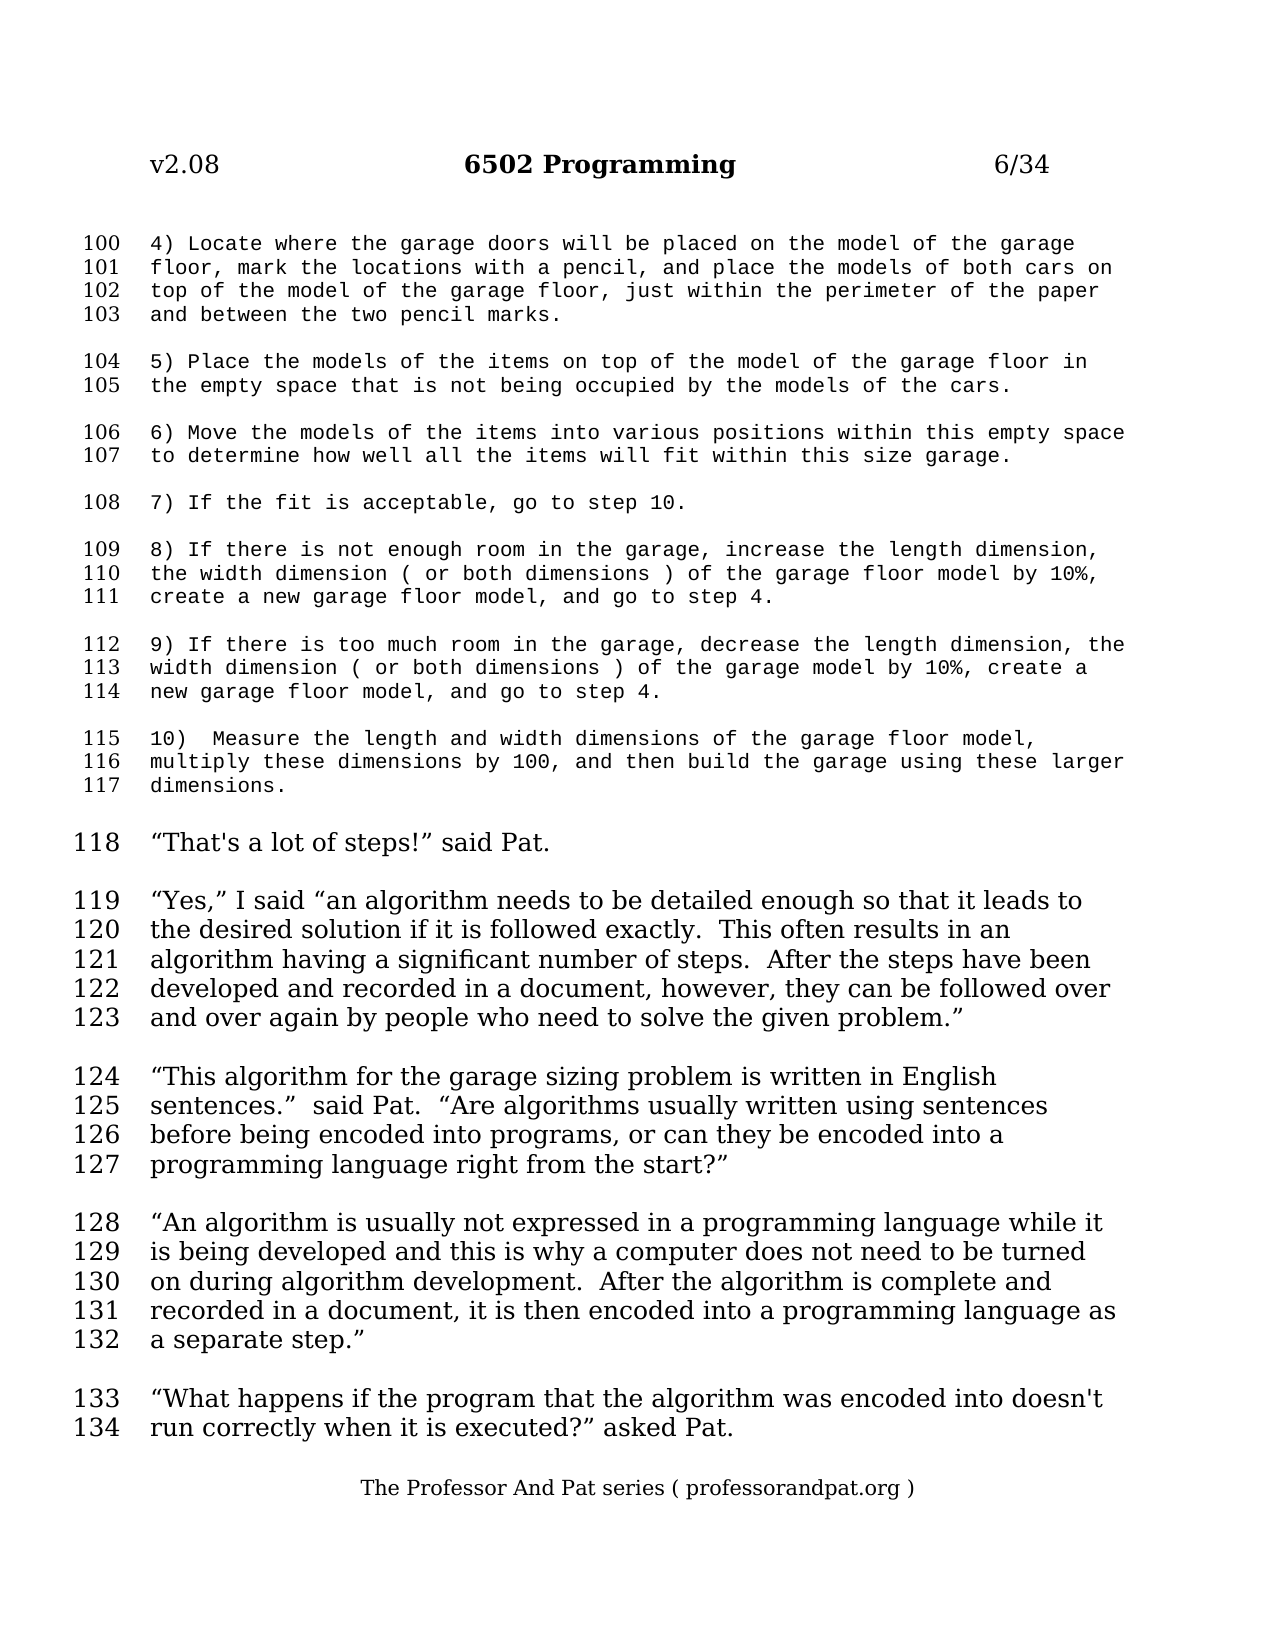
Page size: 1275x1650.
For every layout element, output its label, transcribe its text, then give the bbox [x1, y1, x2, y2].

text “Yes,” I said “an algorithm needs to be detailed enough so that it leads to the desired solution if it is followed exactly. This often results in an algorithm having a significant number of steps. After the steps have been developed and recorded in a document, however, they can be followed over and over again by people who need to solve the given problem.” [150, 886, 1125, 1033]
text 9) If there is too much room in the garage, decrease the length dimension, the width dimension ( or both dimensions ) of the garage model by 10%, create a new garage floor model, and go to step 4. [150, 634, 1125, 704]
text “That's a lot of steps!” said Pat. [150, 828, 1125, 857]
text 4) Locate where the garage doors will be placed on the model of the garage floor, mark the locations with a pencil, and place the models of both cars on top of the model of the garage floor, just within the perimeter of the paper and between the two pencil marks. [150, 233, 1125, 328]
text 8) If there is not enough room in the garage, increase the length dimension, the width dimension ( or both dimensions ) of the garage floor model by 10%, create a new garage floor model, and go to step 4. [150, 539, 1125, 610]
text “An algorithm is usually not expressed in a programming language while it is being developed and this is why a computer does not need to be turned on during algorithm development. After the algorithm is complete and recorded in a document, it is then encoded into a programming language as a separate step.” [150, 1208, 1125, 1355]
text 6) Move the models of the items into various positions within this empty space to determine how well all the items will fit within this size garage. [150, 422, 1125, 469]
text 5) Place the models of the items on top of the model of the garage floor in the empty space that is not being occupied by the models of the cars. [150, 351, 1125, 398]
text “This algorithm for the garage sizing problem is written in English sentences.” said Pat. “Are algorithms usually written using sentences before being encoded into programs, or can they be encoded into a programming language right from the start?” [150, 1062, 1125, 1179]
text 7) If the fit is acceptable, go to step 10. [150, 492, 1125, 516]
text “What happens if the program that the algorithm was encoded into doesn't run correctly when it is executed?” asked Pat. [150, 1384, 1125, 1442]
text 10) Measure the length and width dimensions of the garage floor model, multiply these dimensions by 100, and then build the garage using these larger dimensions. [150, 728, 1125, 798]
